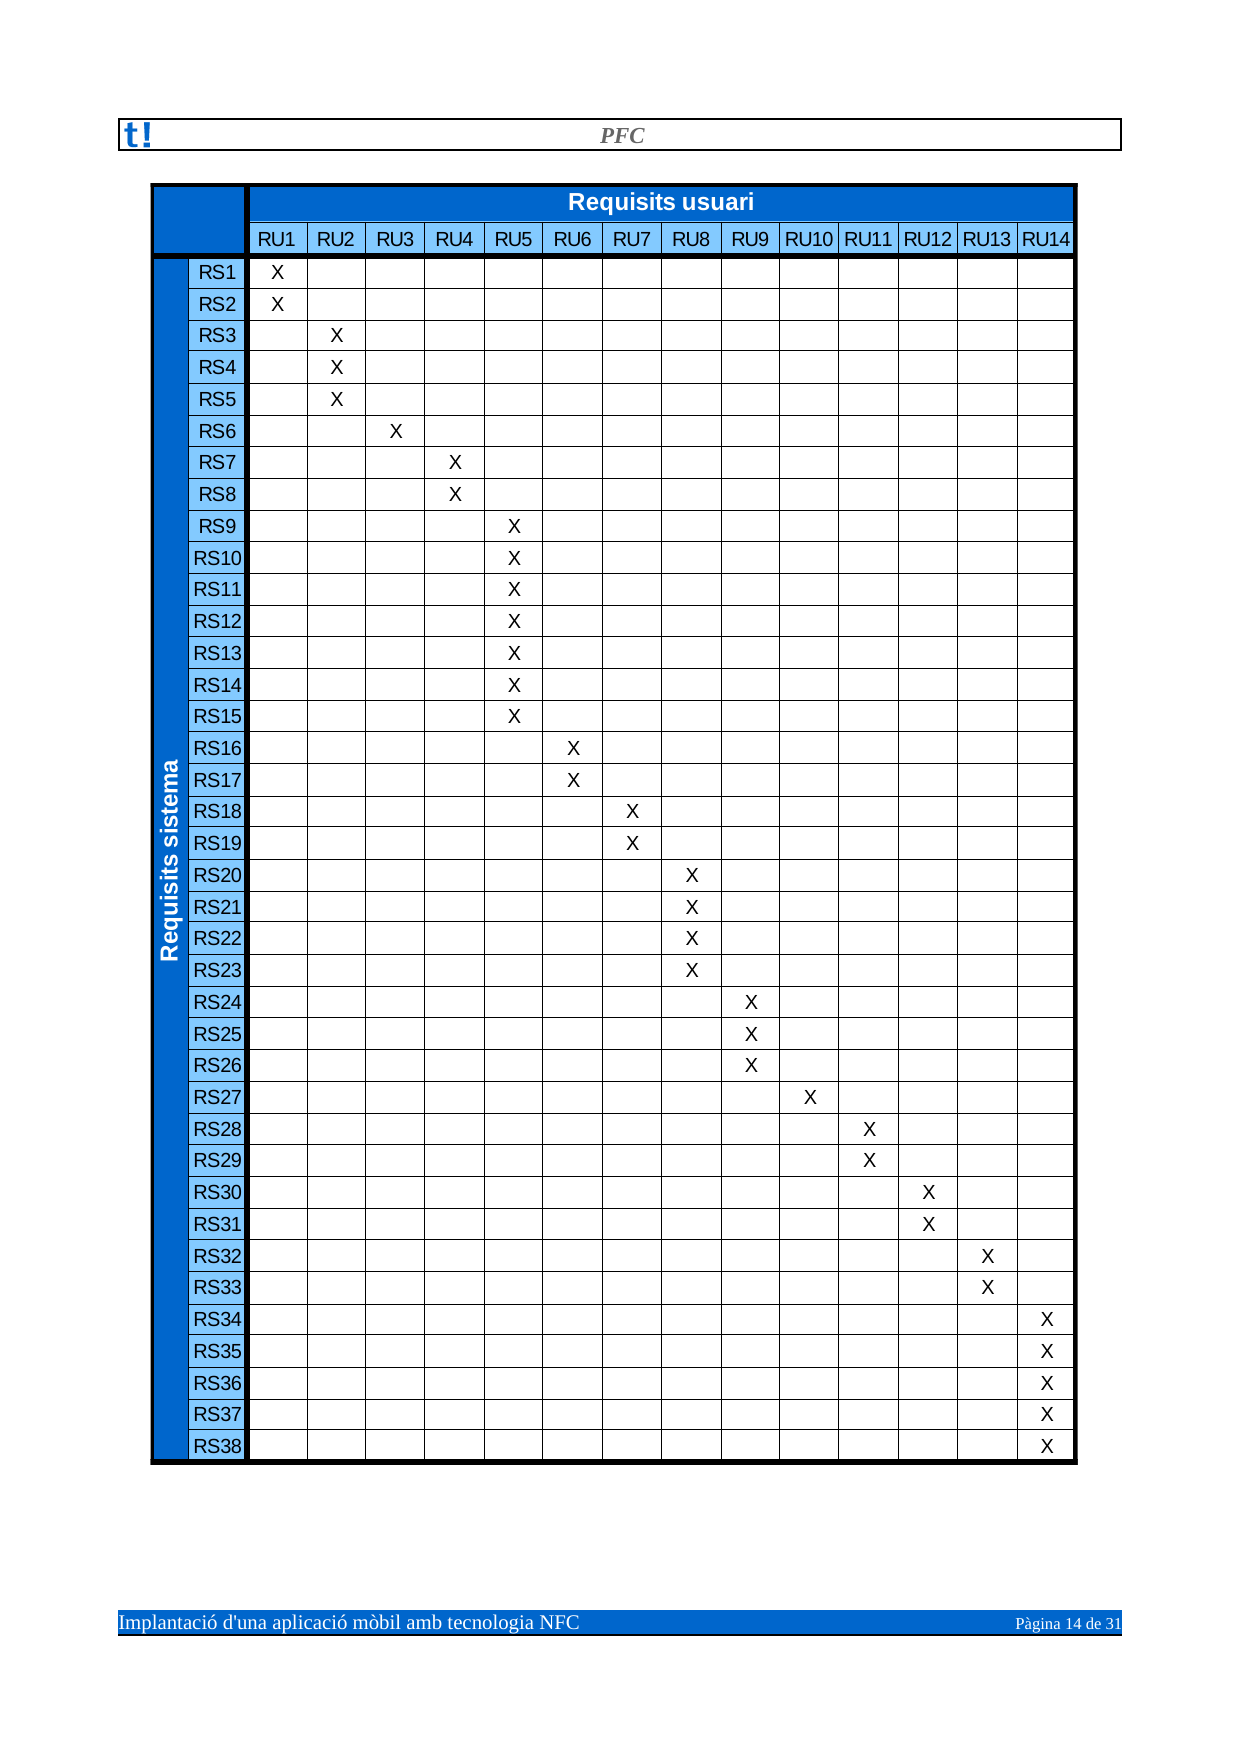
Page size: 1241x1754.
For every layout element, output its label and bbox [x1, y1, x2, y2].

picture [123, 121, 151, 148]
